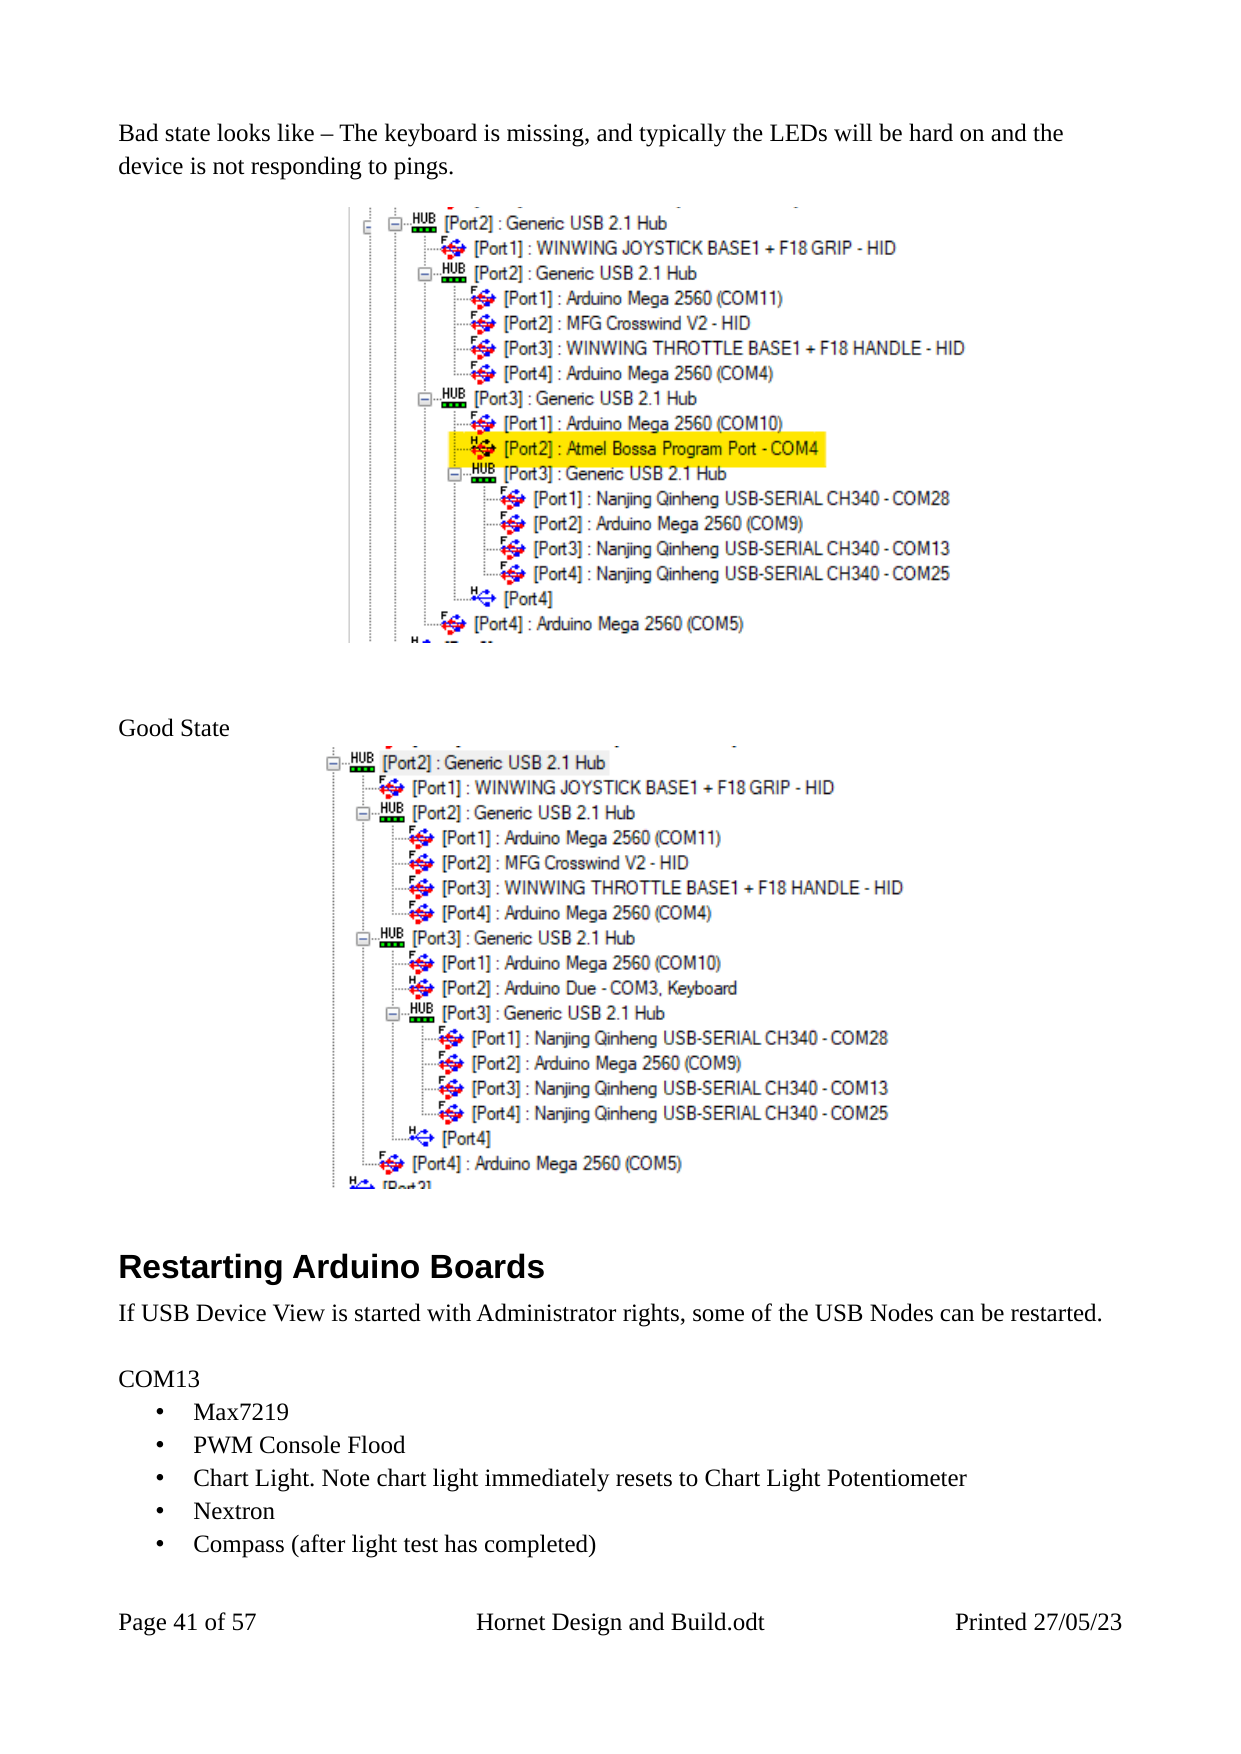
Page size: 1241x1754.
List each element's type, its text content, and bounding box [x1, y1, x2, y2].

text COM13 [118, 1364, 1122, 1392]
subtitle Restarting Arduino Boards [118, 1246, 1122, 1285]
list Compass (after light test has completed) [156, 1529, 1122, 1557]
list Chart Light. Note chart light immediately resets to Chart Light Potentiometer [156, 1463, 1122, 1491]
text Good State [118, 713, 1122, 742]
list PWM Console Flood [156, 1430, 1122, 1458]
picture [311, 207, 986, 643]
list Nextron [156, 1496, 1122, 1524]
text Bad state looks like – The keyboard is missing, and typically the LEDs will be hard on and the device is not responding to pings. [118, 118, 1122, 180]
text If USB Device View is started with Administrator rights, some of the USB Nodes can be restarted. [118, 1298, 1122, 1326]
list Max7219 [156, 1397, 1122, 1425]
picture [311, 746, 929, 1189]
